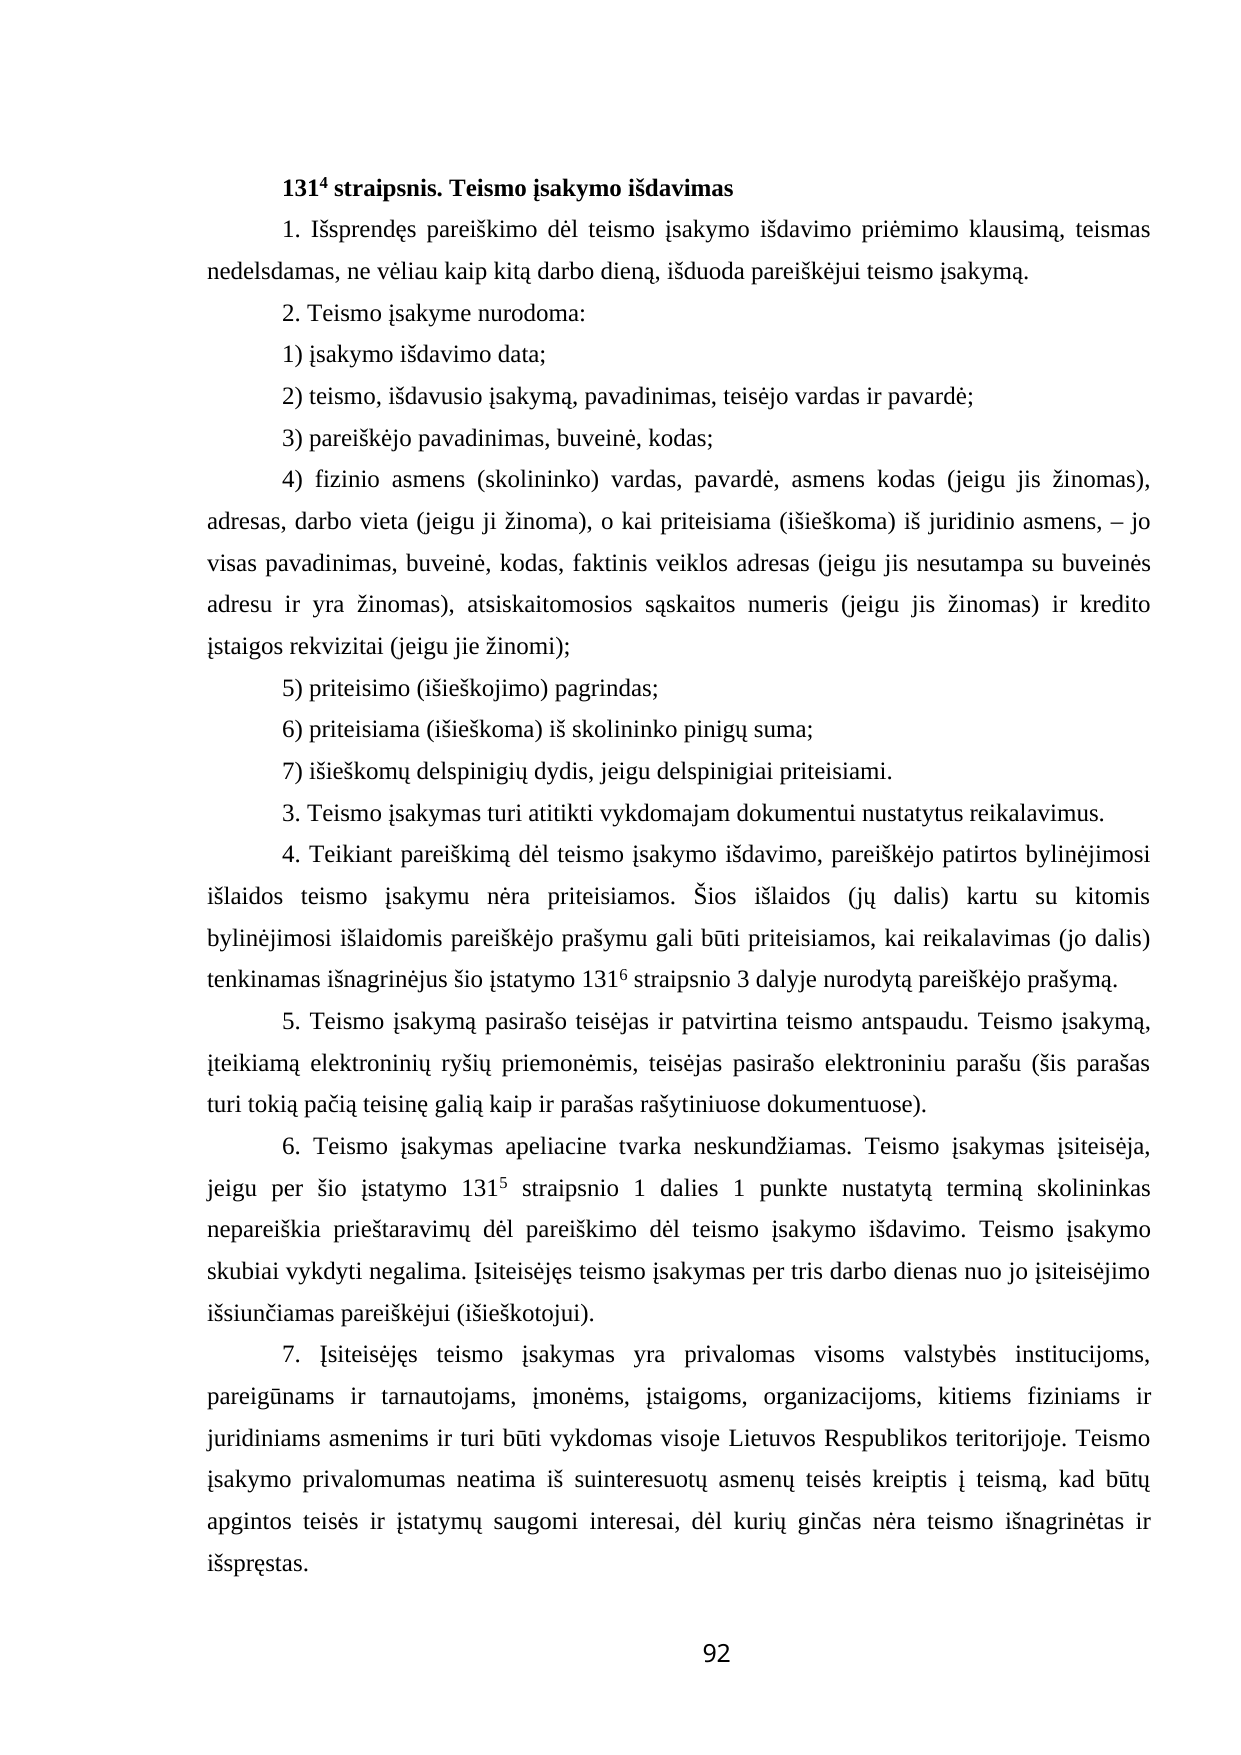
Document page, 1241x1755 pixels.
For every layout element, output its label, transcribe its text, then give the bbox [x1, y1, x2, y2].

text 4) fizinio asmens (skolininko) vardas, pavardė, asmens kodas (jeigu jis žinomas), adresas, darbo vieta (jeigu ji žinoma), o kai priteisiama (išieškoma) iš juridinio asmens, – jo visas pavadinimas, buveinė, kodas, faktinis veiklos adresas (jeigu jis nesutampa su buveinės adresu ir yra žinomas), atsiskaitomosios sąskaitos numeris (jeigu jis žinomas) ir kredito įstaigos rekvizitai (jeigu jie žinomi); [207, 451, 1152, 660]
text 6. Teismo įsakymas apeliacine tvarka neskundžiamas. Teismo įsakymas įsiteisėja, jeigu per šio įstatymo 1315 straipsnio 1 dalies 1 punkte nustatytą terminą skolininkas nepareiškia prieštaravimų dėl pareiškimo dėl teismo įsakymo išdavimo. Teismo įsakymo skubiai vykdyti negalima. Įsiteisėjęs teismo įsakymas per tris darbo dienas nuo jo įsiteisėjimo išsiunčiamas pareiškėjui (išieškotojui). [207, 1118, 1152, 1326]
text 1. Išsprendęs pareiškimo dėl teismo įsakymo išdavimo priėmimo klausimą, teismas nedelsdamas, ne vėliau kaip kitą darbo dieną, išduoda pareiškėjui teismo įsakymą. [207, 201, 1152, 285]
text 3) pareiškėjo pavadinimas, buveinė, kodas; [207, 410, 1152, 451]
text 3. Teismo įsakymas turi atitikti vykdomajam dokumentui nustatytus reikalavimus. [207, 785, 1152, 826]
text 4. Teikiant pareiškimą dėl teismo įsakymo išdavimo, pareiškėjo patirtos bylinėjimosi išlaidos teismo įsakymu nėra priteisiamos. Šios išlaidos (jų dalis) kartu su kitomis bylinėjimosi išlaidomis pareiškėjo prašymu gali būti priteisiamos, kai reikalavimas (jo dalis) tenkinamas išnagrinėjus šio įstatymo 1316 straipsnio 3 dalyje nurodytą pareiškėjo prašymą. [207, 826, 1152, 993]
text 5. Teismo įsakymą pasirašo teisėjas ir patvirtina teismo antspaudu. Teismo įsakymą, įteikiamą elektroninių ryšių priemonėmis, teisėjas pasirašo elektroniniu parašu (šis parašas turi tokią pačią teisinę galią kaip ir parašas rašytiniuose dokumentuose). [207, 993, 1152, 1118]
text 1314 straipsnis. Teismo įsakymo išdavimas [207, 160, 1152, 201]
text 1) įsakymo išdavimo data; [207, 326, 1152, 368]
text 6) priteisiama (išieškoma) iš skolininko pinigų suma; [207, 701, 1152, 743]
text 7) išieškomų delspinigių dydis, jeigu delspinigiai priteisiami. [207, 743, 1152, 785]
text 2) teismo, išdavusio įsakymą, pavadinimas, teisėjo vardas ir pavardė; [207, 368, 1152, 410]
text 2. Teismo įsakyme nurodoma: [207, 285, 1152, 326]
text 7. Įsiteisėjęs teismo įsakymas yra privalomas visoms valstybės institucijoms, pareigūnams ir tarnautojams, įmonėms, įstaigoms, organizacijoms, kitiems fiziniams ir juridiniams asmenims ir turi būti vykdomas visoje Lietuvos Respublikos teritorijoje. Teismo įsakymo privalomumas neatima iš suinteresuotų asmenų teisės kreiptis į teismą, kad būtų apgintos teisės ir įstatymų saugomi interesai, dėl kurių ginčas nėra teismo išnagrinėtas ir išspręstas. [207, 1326, 1152, 1576]
text 5) priteisimo (išieškojimo) pagrindas; [207, 660, 1152, 701]
